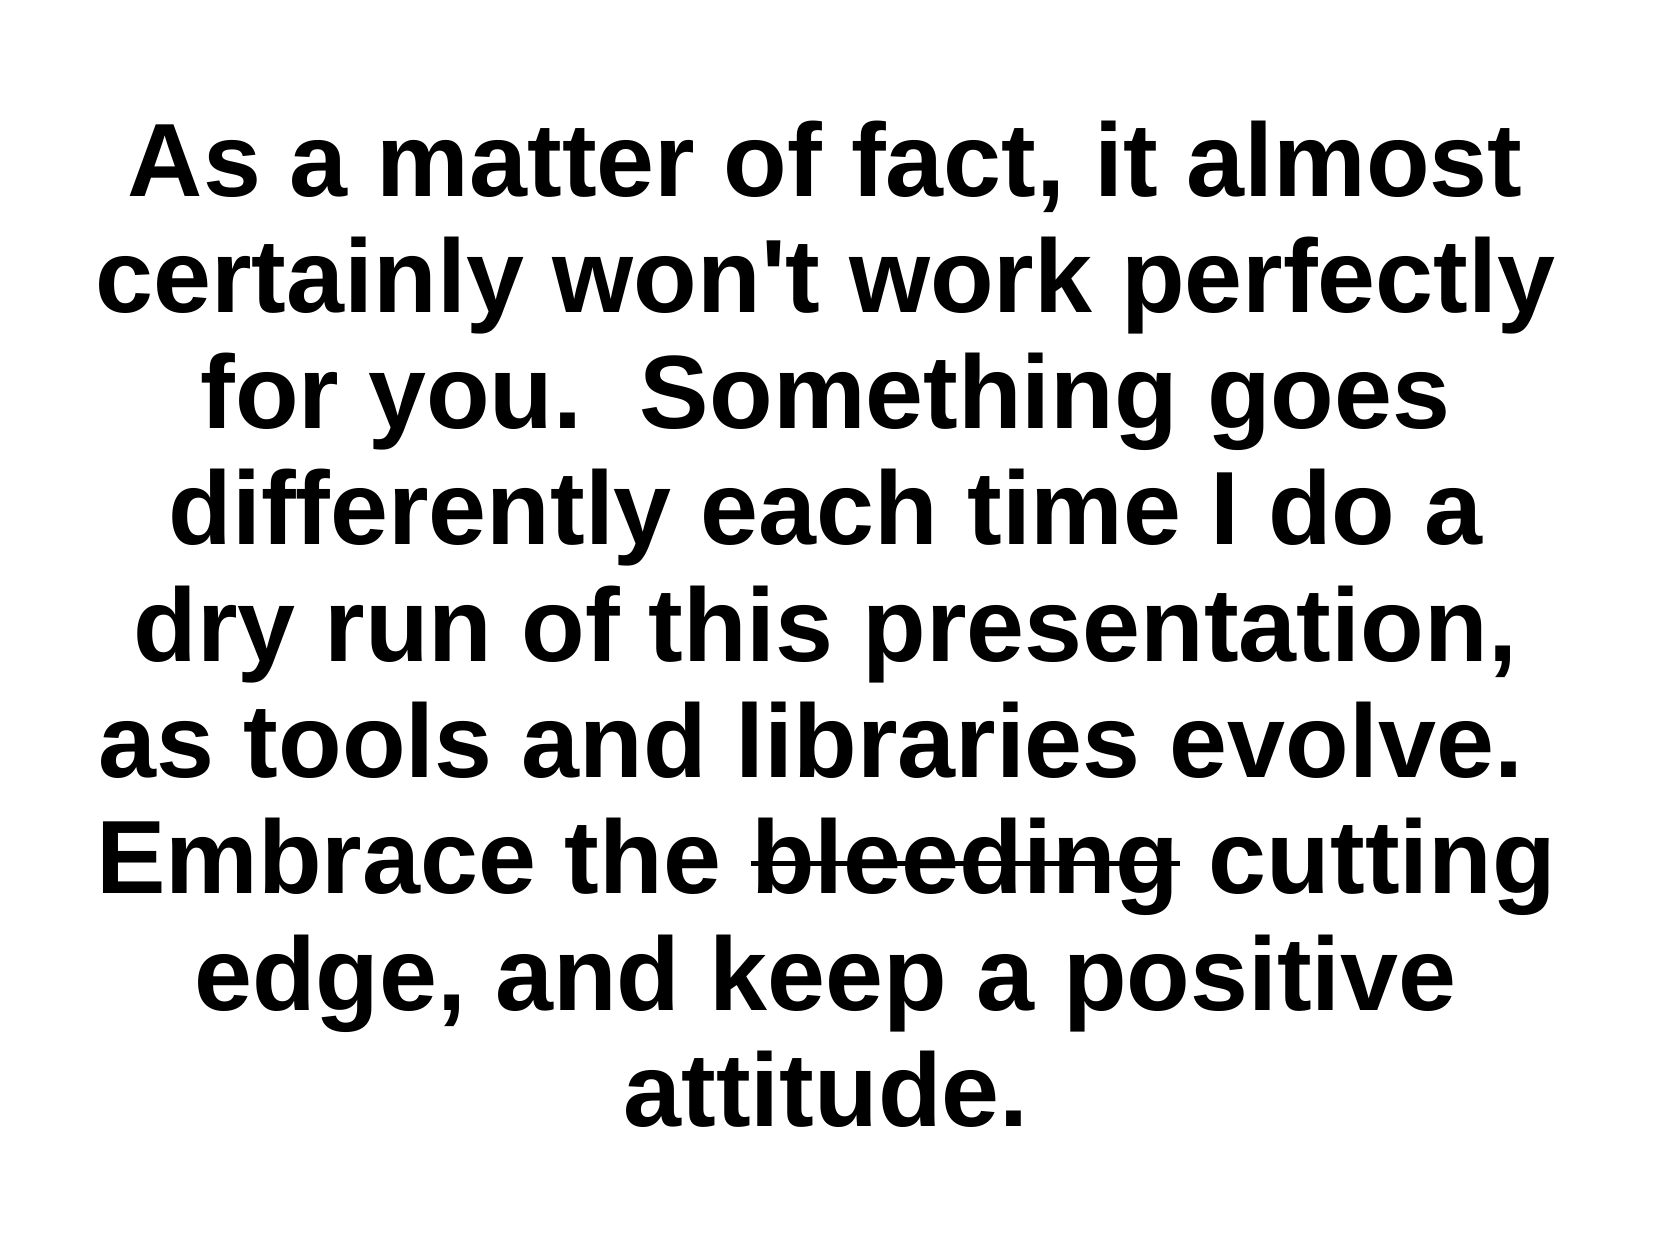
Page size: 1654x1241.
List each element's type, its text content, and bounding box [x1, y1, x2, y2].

title As a matter of fact, it almost certainly won't work perfectly for you. Something goes differently each time I do a dry run of this presentation, as tools and libraries evolve. Embrace the bleeding cutting edge, and keep a positive attitude. [82, 49, 1571, 1201]
